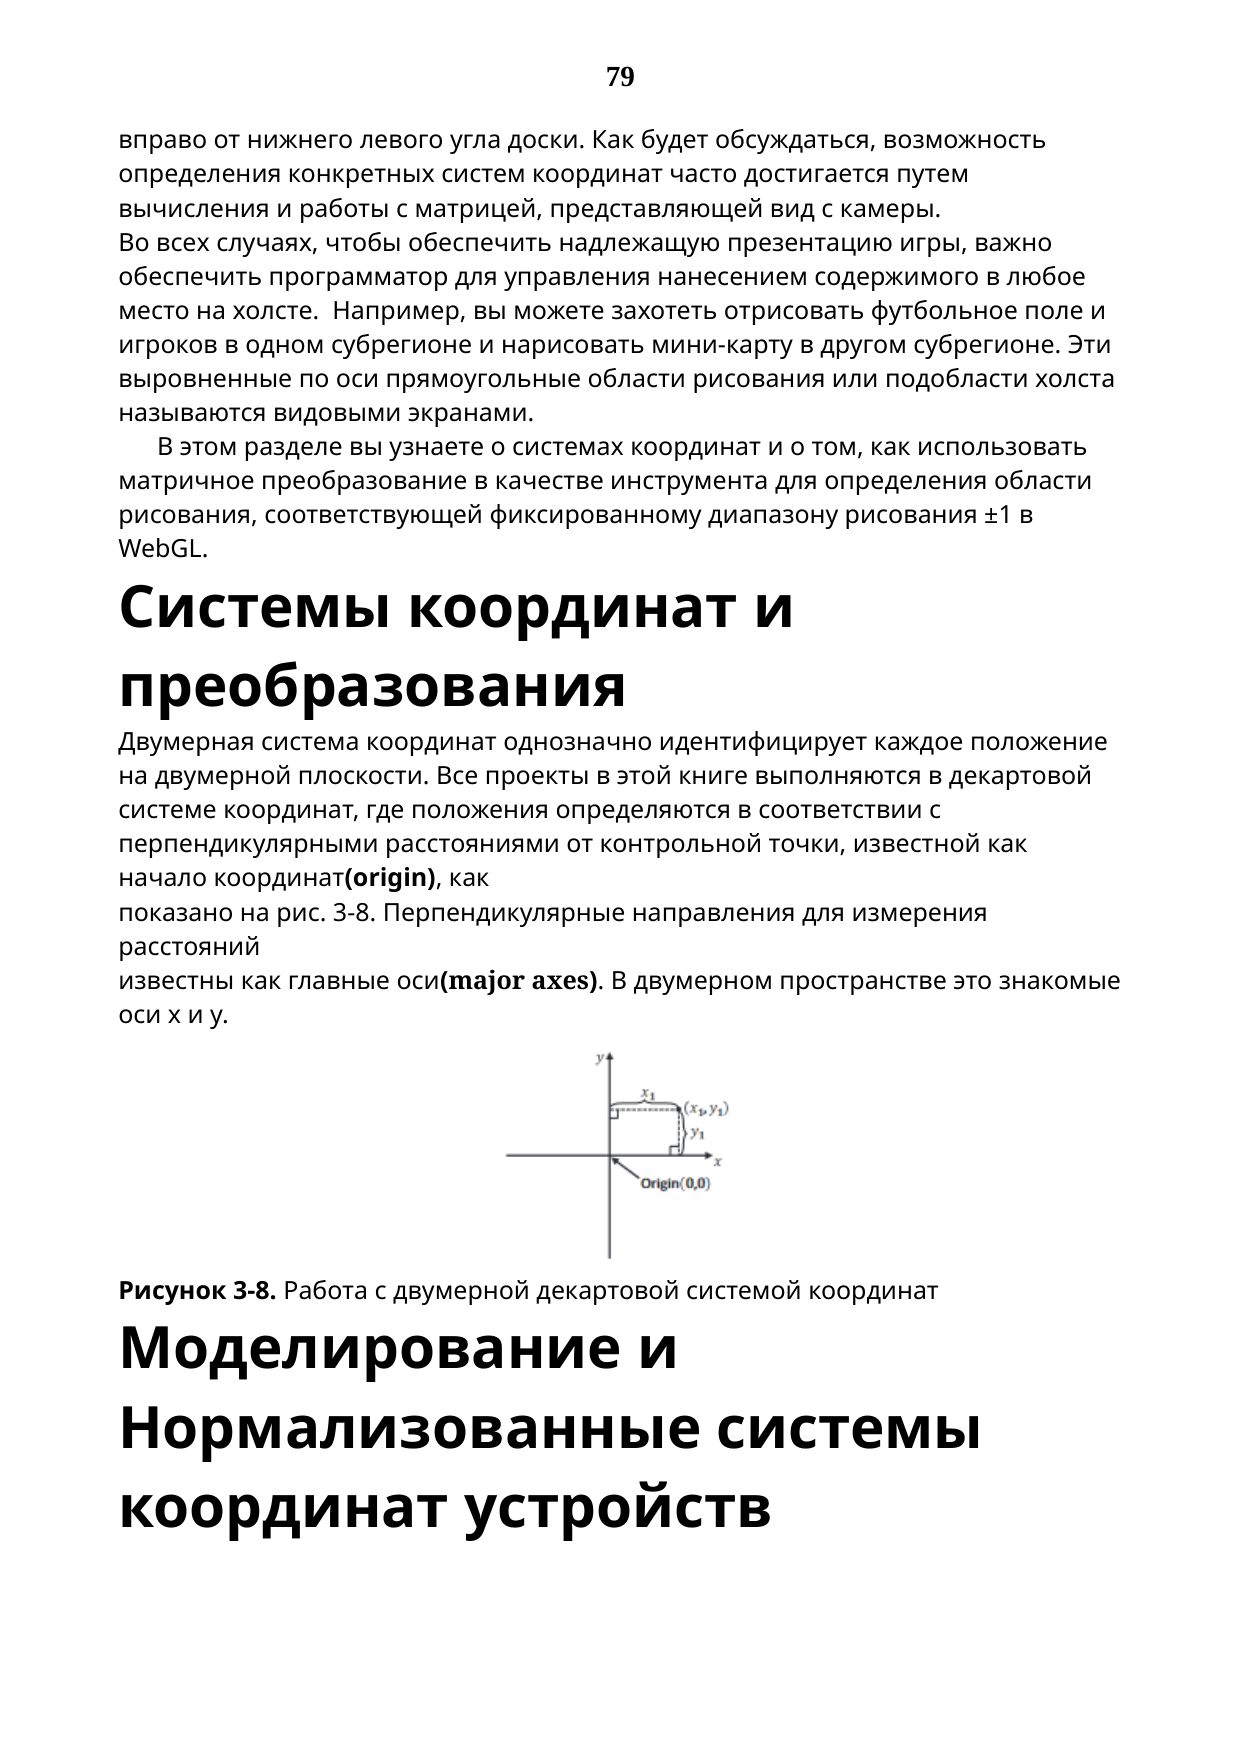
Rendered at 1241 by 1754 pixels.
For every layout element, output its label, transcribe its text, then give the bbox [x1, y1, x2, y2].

text В этом разделе вы узнаете о системах координат и о том, как использовать матричное преобразование в качестве инструмента для определения области рисования, соответствующей фиксированному диапазону рисования ±1 в WebGL. [118, 429, 1122, 565]
picture [478, 1030, 763, 1273]
text Системы координат и преобразования [118, 565, 1122, 724]
text Рисунок 3-8. Работа с двумерной декартовой системой координат [118, 1273, 1122, 1307]
text показано на рис. 3-8. Перпендикулярные направления для измерения расстояний [118, 894, 1122, 962]
text Двумерная система координат однозначно идентифицирует каждое положение на двумерной плоскости. Все проекты в этой книге выполняются в декартовой системе координат, где положения определяются в соответствии с перпендикулярными расстояниями от контрольной точки, известной как начало координат(origin), как [118, 724, 1122, 894]
text Во всех случаях, чтобы обеспечить надлежащую презентацию игры, важно обеспечить программатор для управления нанесением содержимого в любое место на холсте. Например, вы можете захотеть отрисовать футбольное поле и игроков в одном субрегионе и нарисовать мини-карту в другом субрегионе. Эти выровненные по оси прямоугольные области рисования или подобласти холста называются видовыми экранами. [118, 224, 1122, 429]
text известны как главные оси(major axes). В двумерном пространстве это знакомые оси x и y. [118, 962, 1122, 1030]
text Моделирование и Нормализованные системы координат устройств [118, 1307, 1122, 1545]
text вправо от нижнего левого угла доски. Как будет обсуждаться, возможность определения конкретных систем координат часто достигается путем вычисления и работы с матрицей, представляющей вид с камеры. [118, 122, 1122, 224]
